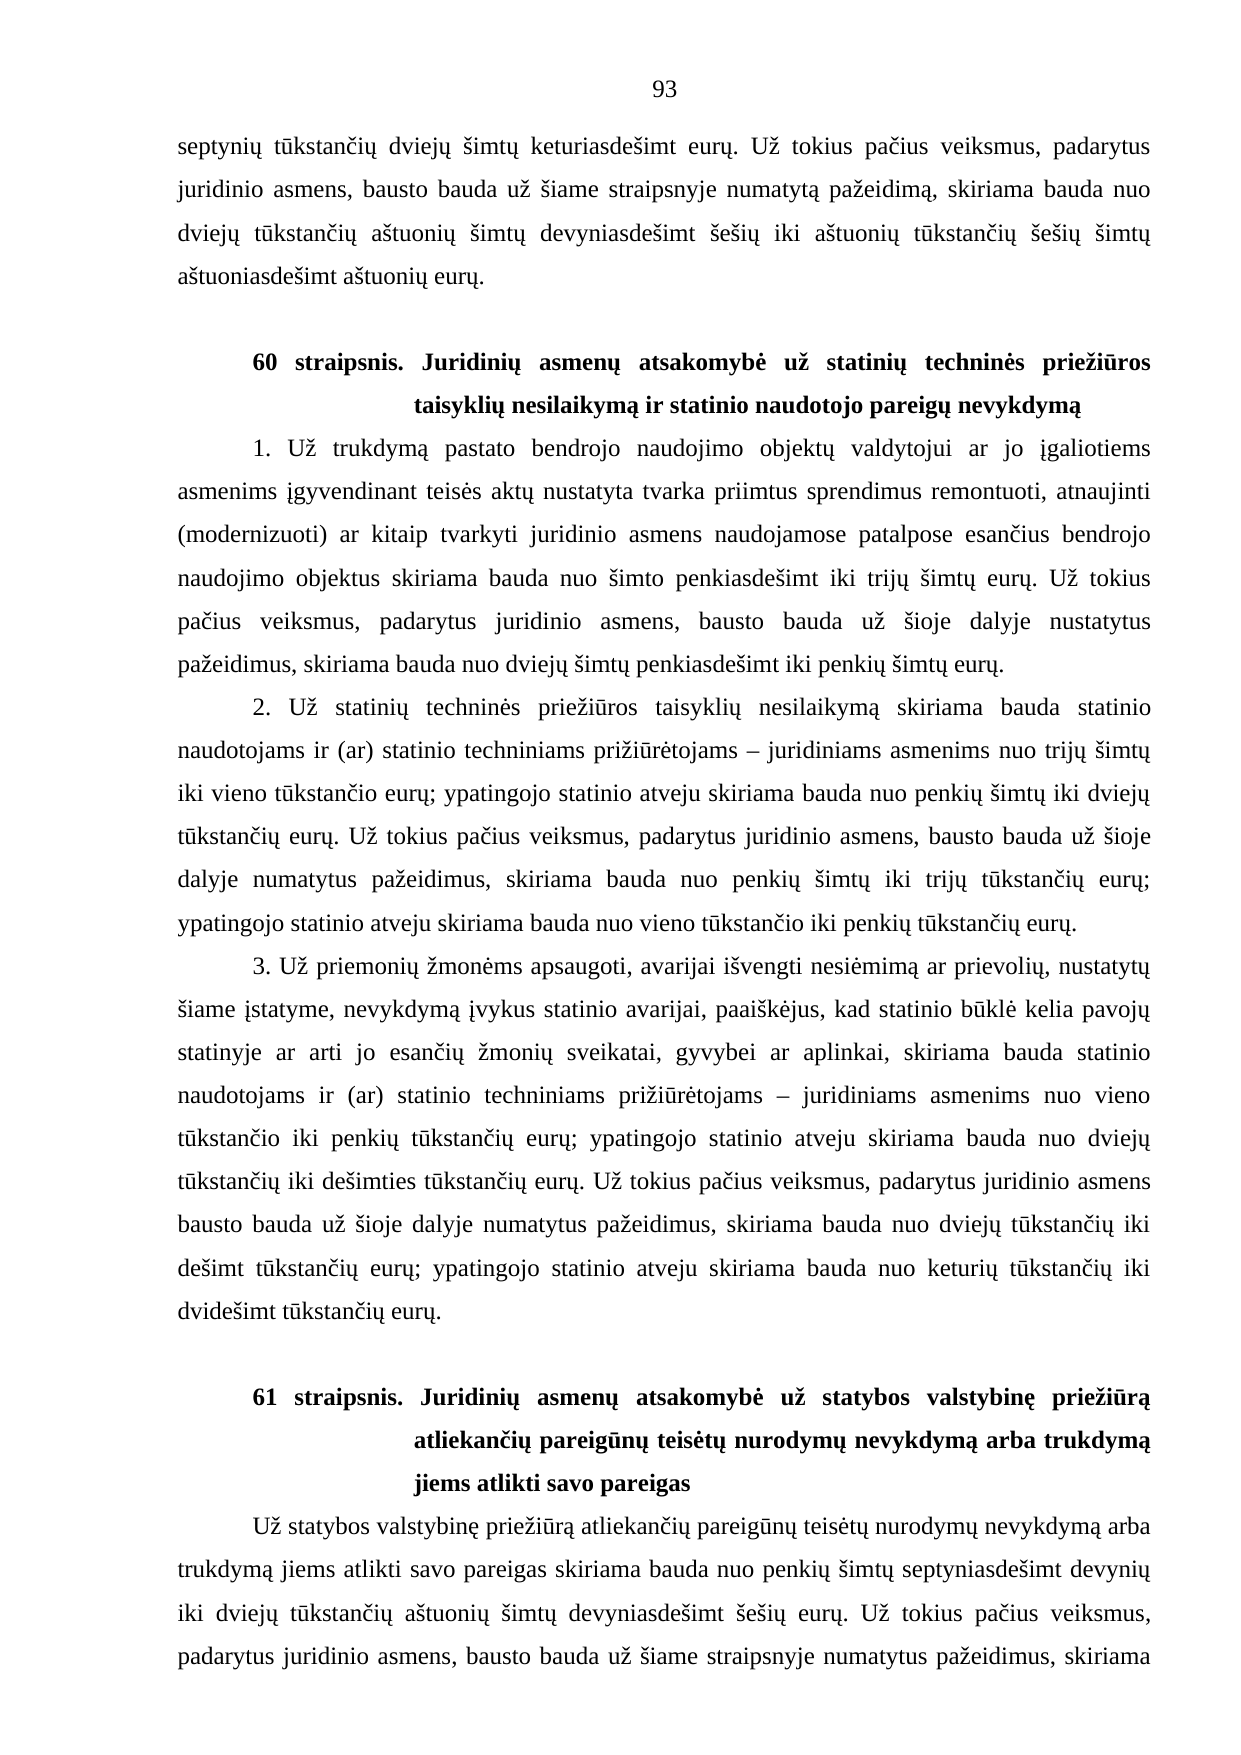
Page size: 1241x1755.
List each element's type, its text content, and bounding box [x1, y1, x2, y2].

text 3. Už priemonių žmonėms apsaugoti, avarijai išvengti nesiėmimą ar prievolių, nustatytų šiame įstatyme, nevykdymą įvykus statinio avarijai, paaiškėjus, kad statinio būklė kelia pavojų statinyje ar arti jo esančių žmonių sveikatai, gyvybei ar aplinkai, skiriama bauda statinio naudotojams ir (ar) statinio techniniams prižiūrėtojams – juridiniams asmenims nuo vieno tūkstančio iki penkių tūkstančių eurų; ypatingojo statinio atveju skiriama bauda nuo dviejų tūkstančių iki dešimties tūkstančių eurų. Už tokius pačius veiksmus, padarytus juridinio asmens bausto bauda už šioje dalyje numatytus pažeidimus, skiriama bauda nuo dviejų tūkstančių iki dešimt tūkstančių eurų; ypatingojo statinio atveju skiriama bauda nuo keturių tūkstančių iki dvidešimt tūkstančių eurų. [177, 951, 1152, 1324]
text septynių tūkstančių dviejų šimtų keturiasdešimt eurų. Už tokius pačius veiksmus, padarytus juridinio asmens, bausto bauda už šiame straipsnyje numatytą pažeidimą, skiriama bauda nuo dviejų tūkstančių aštuonių šimtų devyniasdešimt šešių iki aštuonių tūkstančių šešių šimtų aštuoniasdešimt aštuonių eurų. [177, 131, 1152, 289]
text Už statybos valstybinę priežiūrą atliekančių pareigūnų teisėtų nurodymų nevykdymą arba trukdymą jiems atlikti savo pareigas skiriama bauda nuo penkių šimtų septyniasdešimt devynių iki dviejų tūkstančių aštuonių šimtų devyniasdešimt šešių eurų. Už tokius pačius veiksmus, padarytus juridinio asmens, bausto bauda už šiame straipsnyje numatytus pažeidimus, skiriama [177, 1511, 1152, 1669]
text 1. Už trukdymą pastato bendrojo naudojimo objektų valdytojui ar jo įgaliotiems asmenims įgyvendinant teisės aktų nustatyta tvarka priimtus sprendimus remontuoti, atnaujinti (modernizuoti) ar kitaip tvarkyti juridinio asmens naudojamose patalpose esančius bendrojo naudojimo objektus skiriama bauda nuo šimto penkiasdešimt iki trijų šimtų eurų. Už tokius pačius veiksmus, padarytus juridinio asmens, bausto bauda už šioje dalyje nustatytus pažeidimus, skiriama bauda nuo dviejų šimtų penkiasdešimt iki penkių šimtų eurų. [177, 433, 1152, 678]
text 2. Už statinių techninės priežiūros taisyklių nesilaikymą skiriama bauda statinio naudotojams ir (ar) statinio techniniams prižiūrėtojams – juridiniams asmenims nuo trijų šimtų iki vieno tūkstančio eurų; ypatingojo statinio atveju skiriama bauda nuo penkių šimtų iki dviejų tūkstančių eurų. Už tokius pačius veiksmus, padarytus juridinio asmens, bausto bauda už šioje dalyje numatytus pažeidimus, skiriama bauda nuo penkių šimtų iki trijų tūkstančių eurų; ypatingojo statinio atveju skiriama bauda nuo vieno tūkstančio iki penkių tūkstančių eurų. [177, 692, 1152, 936]
text 61 straipsnis. Juridinių asmenų atsakomybė už statybos valstybinę priežiūrą atliekančių pareigūnų teisėtų nurodymų nevykdymą arba trukdymą jiems atlikti savo pareigas [252, 1382, 1152, 1497]
text 60 straipsnis. Juridinių asmenų atsakomybė už statinių techninės priežiūros taisyklių nesilaikymą ir statinio naudotojo pareigų nevykdymą [252, 347, 1152, 419]
